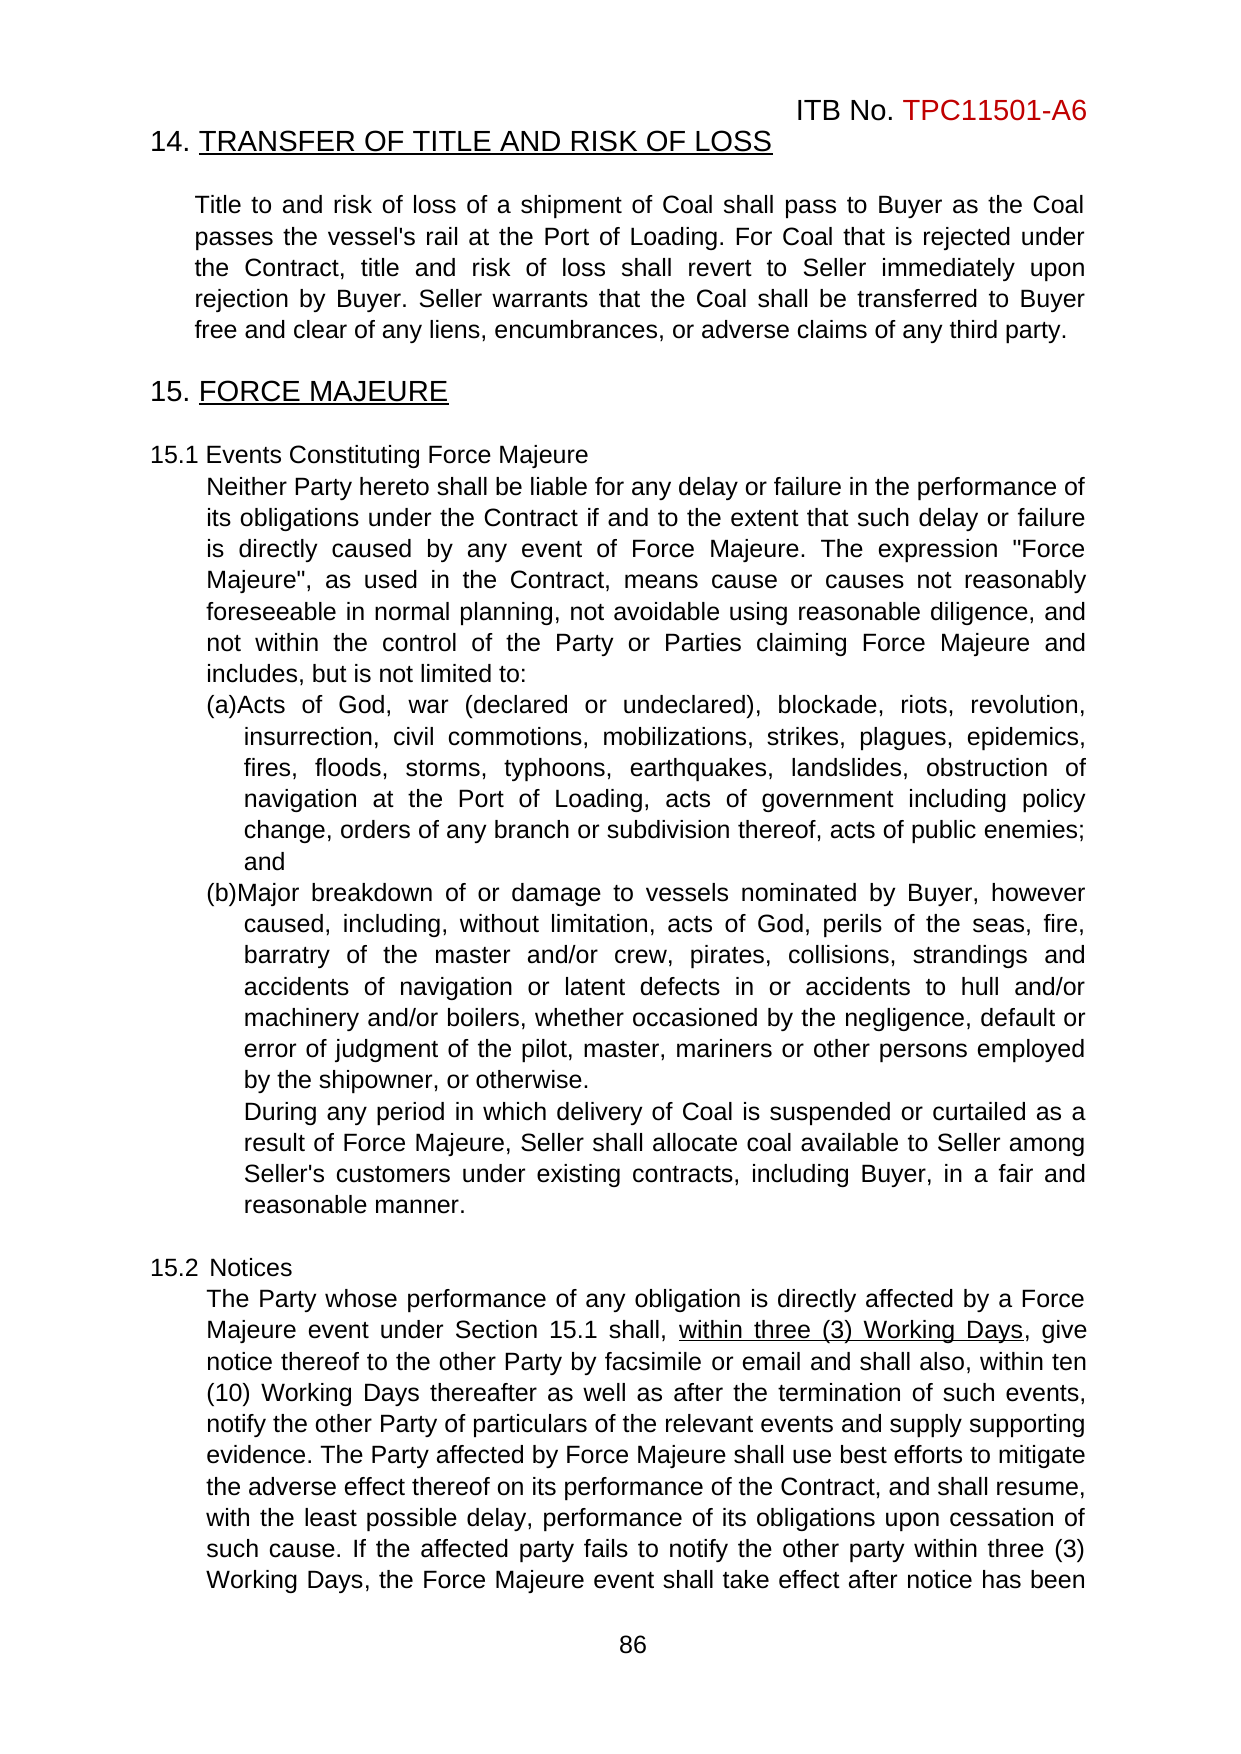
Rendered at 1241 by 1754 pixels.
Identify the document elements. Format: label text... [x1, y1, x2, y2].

text Neither Party hereto shall be liable for any delay or failure in the performance of its obligations under the Contract if and to the extent that such delay or failure is directly caused by any event of Force Majeure. The expression "Force Majeure", as used in the Contract, means cause or causes not reasonably foreseeable in normal planning, not avoidable using reasonable diligence, and not within the control of the Party or Parties claiming Force Majeure and includes, but is not limited to: [206, 470, 1087, 689]
text During any period in which delivery of Coal is suspended or curtailed as a result of Force Majeure, Seller shall allocate coal available to Seller among Seller's customers under existing contracts, including Buyer, in a fair and reasonable manner. [244, 1095, 1087, 1220]
text (b)Major breakdown of or damage to vessels nominated by Buyer, however caused, including, without limitation, acts of God, perils of the seas, fire, barratry of the master and/or crew, pirates, collisions, strandings and accidents of navigation or latent defects in or accidents to hull and/or machinery and/or boilers, whether occasioned by the negligence, default or error of judgment of the pilot, master, mariners or other persons employed by the shipowner, or otherwise. [206, 876, 1087, 1095]
text 15. FORCE MAJEURE [150, 376, 1192, 407]
text The Party whose performance of any obligation is directly affected by a Force Majeure event under Section 15.1 shall, within three (3) Working Days, give notice thereof to the other Party by facsimile or email and shall also, within ten (10) Working Days thereafter as well as after the termination of such events, notify the other Party of particulars of the relevant events and supply supporting evidence. The Party affected by Force Majeure shall use best efforts to mitigate the adverse effect thereof on its performance of the Contract, and shall resume, with the least possible delay, performance of its obligations upon cessation of such cause. If the affected party fails to notify the other party within three (3) Working Days, the Force Majeure event shall take effect after notice has been [206, 1282, 1087, 1595]
text 15.2 Notices [150, 1251, 1087, 1282]
text 15.1 Events Constituting Force Majeure [150, 439, 1087, 470]
text (a)Acts of God, war (declared or undeclared), blockade, riots, revolution, insurrection, civil commotions, mobilizations, strikes, plagues, epidemics, fires, floods, storms, typhoons, earthquakes, landslides, obstruction of navigation at the Port of Loading, acts of government including policy change, orders of any branch or subdivision thereof, acts of public enemies; and [206, 689, 1087, 876]
text 14. TRANSFER OF TITLE AND RISK OF LOSS [150, 126, 1192, 157]
text Title to and risk of loss of a shipment of Coal shall pass to Buyer as the Coal passes the vessel's rail at the Port of Loading. For Coal that is rejected under the Contract, title and risk of loss shall revert to Seller immediately upon rejection by Buyer. Seller warrants that the Coal shall be transferred to Buyer free and clear of any liens, encumbrances, or adverse claims of any third party. [194, 189, 1087, 345]
